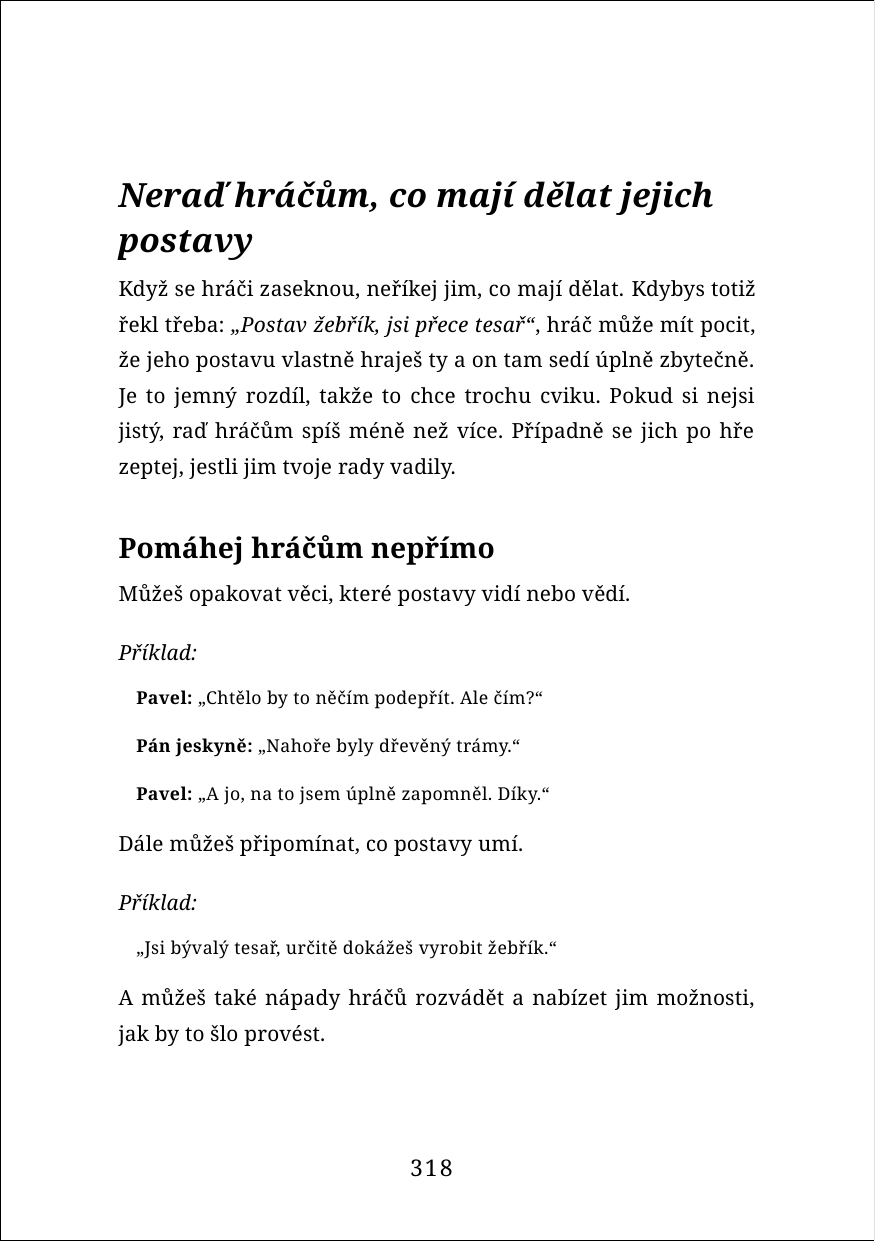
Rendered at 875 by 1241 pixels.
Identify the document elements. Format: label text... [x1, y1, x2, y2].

text „Jsi bývalý tesař, určitě dokážeš vyrobit žebřík.“ [136, 936, 756, 960]
text Pavel: „A jo, na to jsem úplně zapomněl. Díky.“ [136, 781, 756, 805]
text Můžeš opakovat věci, které postavy vidí nebo vědí. [118, 579, 756, 607]
subtitle Neraď hráčům, co mají dělat jejich postavy [118, 172, 756, 263]
text Příklad: [118, 638, 756, 667]
text Pán jeskyně: „Nahoře byly dřevěný trámy.“ [136, 733, 756, 757]
text Pavel: „Chtělo by to něčím podepřít. Ale čím?“ [136, 685, 756, 709]
text Dále můžeš připomínat, co postavy umí. [118, 829, 756, 858]
text A můžeš také nápady hráčů rozvádět a nabízet jim možnosti, jak by to šlo provést. [118, 983, 756, 1047]
subtitle Pomáhej hráčům nepřímo [118, 529, 756, 567]
text Když se hráči zaseknou, neříkej jim, co mají dělat. Kdybys totiž řekl třeba: „Postav žebřík, jsi přece tesař“, hráč může mít pocit, že jeho postavu vlastně hraješ ty a on tam sedí úplně zbytečně. Je to jemný rozdíl, takže to chce trochu cviku. Pokud si nejsi jistý, raď hráčům spíš méně než více. Případně se jich po hře zeptej, jestli jim tvoje rady vadily. [118, 274, 756, 480]
text Příklad: [118, 888, 756, 917]
